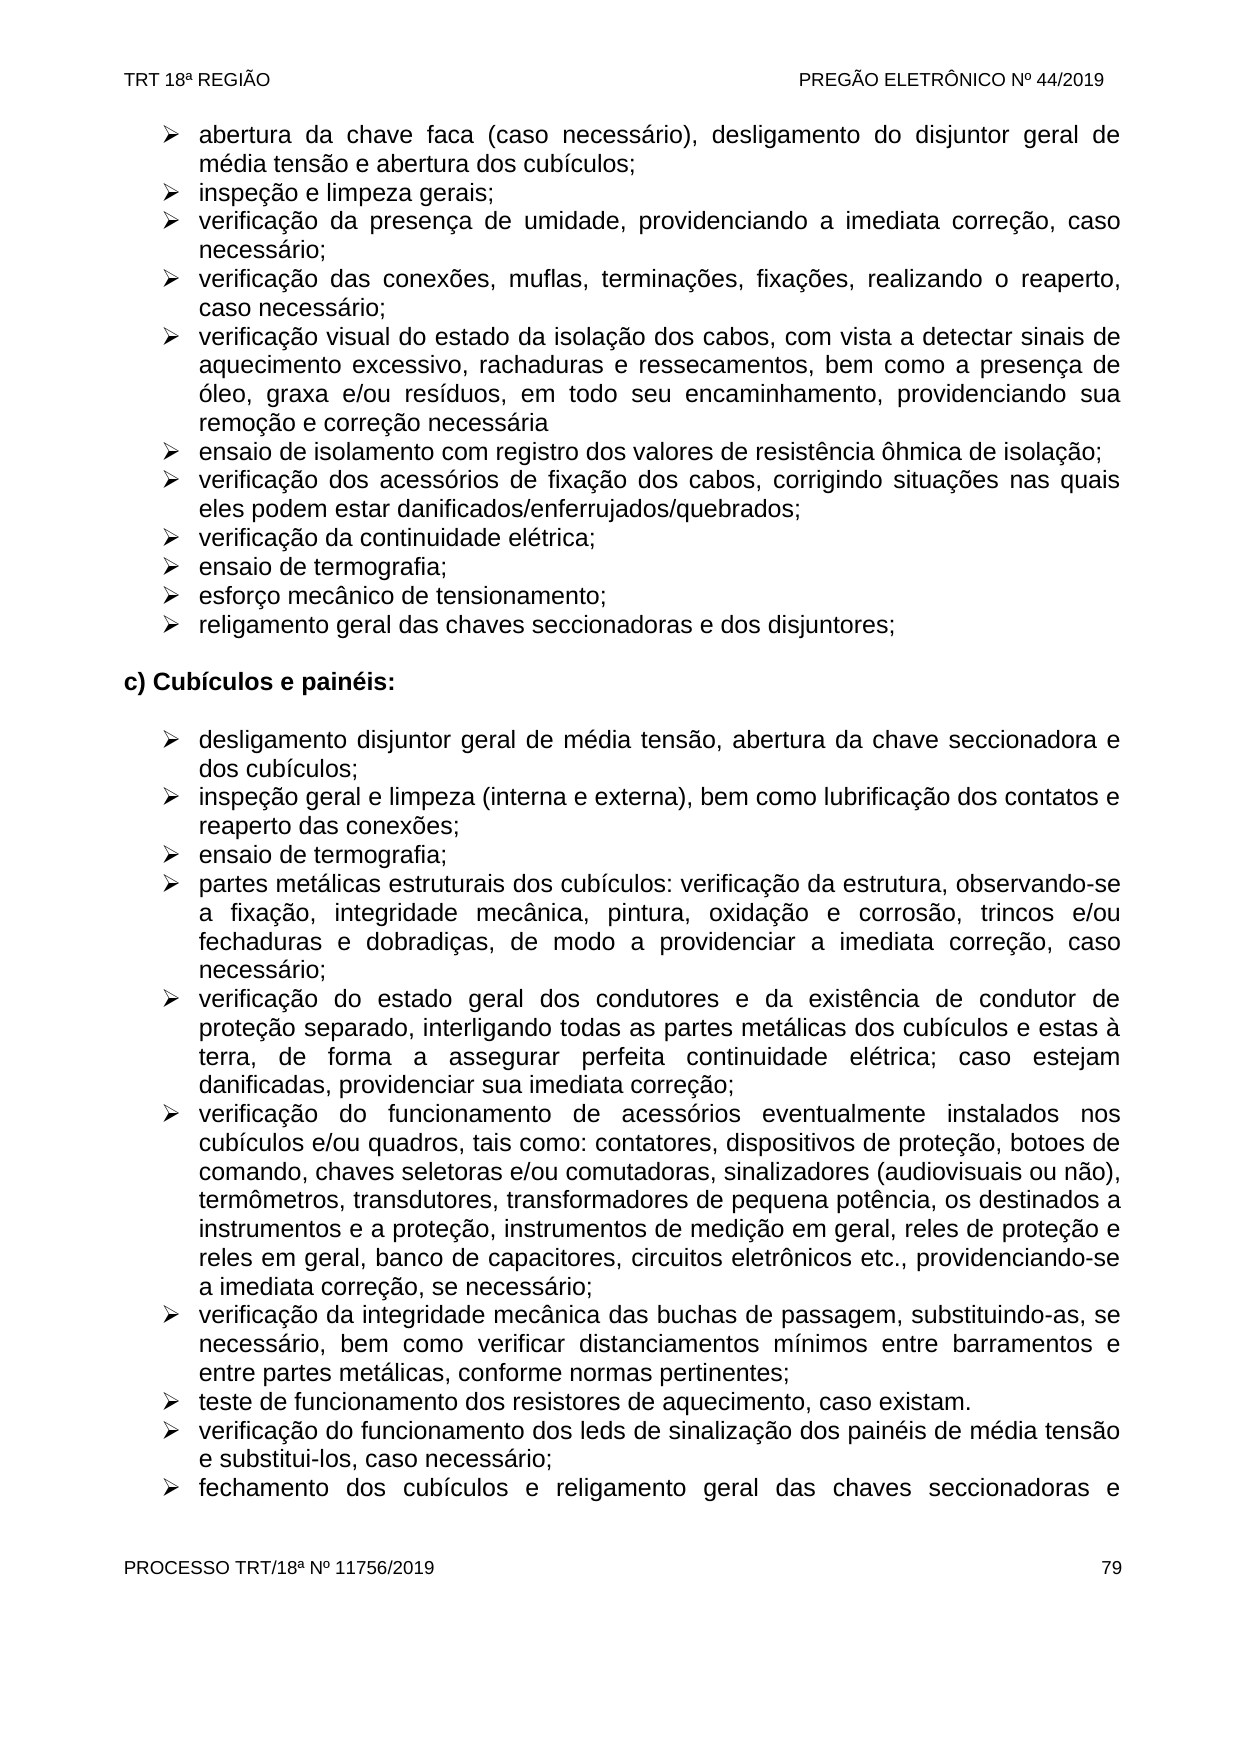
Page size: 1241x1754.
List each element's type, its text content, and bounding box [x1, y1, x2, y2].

list verificação do funcionamento dos leds de sinalização dos painéis de média tensão e substitui-los, caso necessário; [161, 1416, 1122, 1473]
list partes metálicas estruturais dos cubículos: verificação da estrutura, observando-se a fixação, integridade mecânica, pintura, oxidação e corrosão, trincos e/ou fechaduras e dobradiças, de modo a providenciar a imediata correção, caso necessário; [161, 869, 1122, 984]
list ensaio de termografia; [161, 552, 1122, 581]
list verificação das conexões, muflas, terminações, fixações, realizando o reaperto, caso necessário; [161, 264, 1122, 322]
list esforço mecânico de tensionamento; [161, 581, 1122, 610]
text c) Cubículos e painéis: [123, 667, 1122, 696]
list verificação da continuidade elétrica; [161, 523, 1122, 552]
list desligamento disjuntor geral de média tensão, abertura da chave seccionadora e dos cubículos; [161, 725, 1122, 782]
list ensaio de isolamento com registro dos valores de resistência ôhmica de isolação; [161, 437, 1122, 466]
list verificação da presença de umidade, providenciando a imediata correção, caso necessário; [161, 206, 1122, 264]
list verificação do estado geral dos condutores e da existência de condutor de proteção separado, interligando todas as partes metálicas dos cubículos e estas à terra, de forma a assegurar perfeita continuidade elétrica; caso estejam danificadas, providenciar sua imediata correção; [161, 984, 1122, 1099]
list inspeção e limpeza gerais; [161, 177, 1122, 206]
list verificação visual do estado da isolação dos cabos, com vista a detectar sinais de aquecimento excessivo, rachaduras e ressecamentos, bem como a presença de óleo, graxa e/ou resíduos, em todo seu encaminhamento, providenciando sua remoção e correção necessária [161, 322, 1122, 437]
list inspeção geral e limpeza (interna e externa), bem como lubrificação dos contatos e reaperto das conexões; [161, 782, 1122, 840]
list ensaio de termografia; [161, 840, 1122, 869]
list verificação dos acessórios de fixação dos cabos, corrigindo situações nas quais eles podem estar danificados/enferrujados/quebrados; [161, 466, 1122, 523]
list abertura da chave faca (caso necessário), desligamento do disjuntor geral de média tensão e abertura dos cubículos; [161, 120, 1122, 177]
list religamento geral das chaves seccionadoras e dos disjuntores; [161, 610, 1122, 638]
list verificação da integridade mecânica das buchas de passagem, substituindo-as, se necessário, bem como verificar distanciamentos mínimos entre barramentos e entre partes metálicas, conforme normas pertinentes; [161, 1300, 1122, 1387]
list verificação do funcionamento de acessórios eventualmente instalados nos cubículos e/ou quadros, tais como: contatores, dispositivos de proteção, botoes de comando, chaves seletoras e/ou comutadoras, sinalizadores (audiovisuais ou não), termômetros, transdutores, transformadores de pequena potência, os destinados a instrumentos e a proteção, instrumentos de medição em geral, reles de proteção e reles em geral, banco de capacitores, circuitos eletrônicos etc., providenciando-se a imediata correção, se necessário; [161, 1099, 1122, 1300]
list teste de funcionamento dos resistores de aquecimento, caso existam. [161, 1387, 1122, 1416]
list fechamento dos cubículos e religamento geral das chaves seccionadoras e [161, 1473, 1122, 1502]
